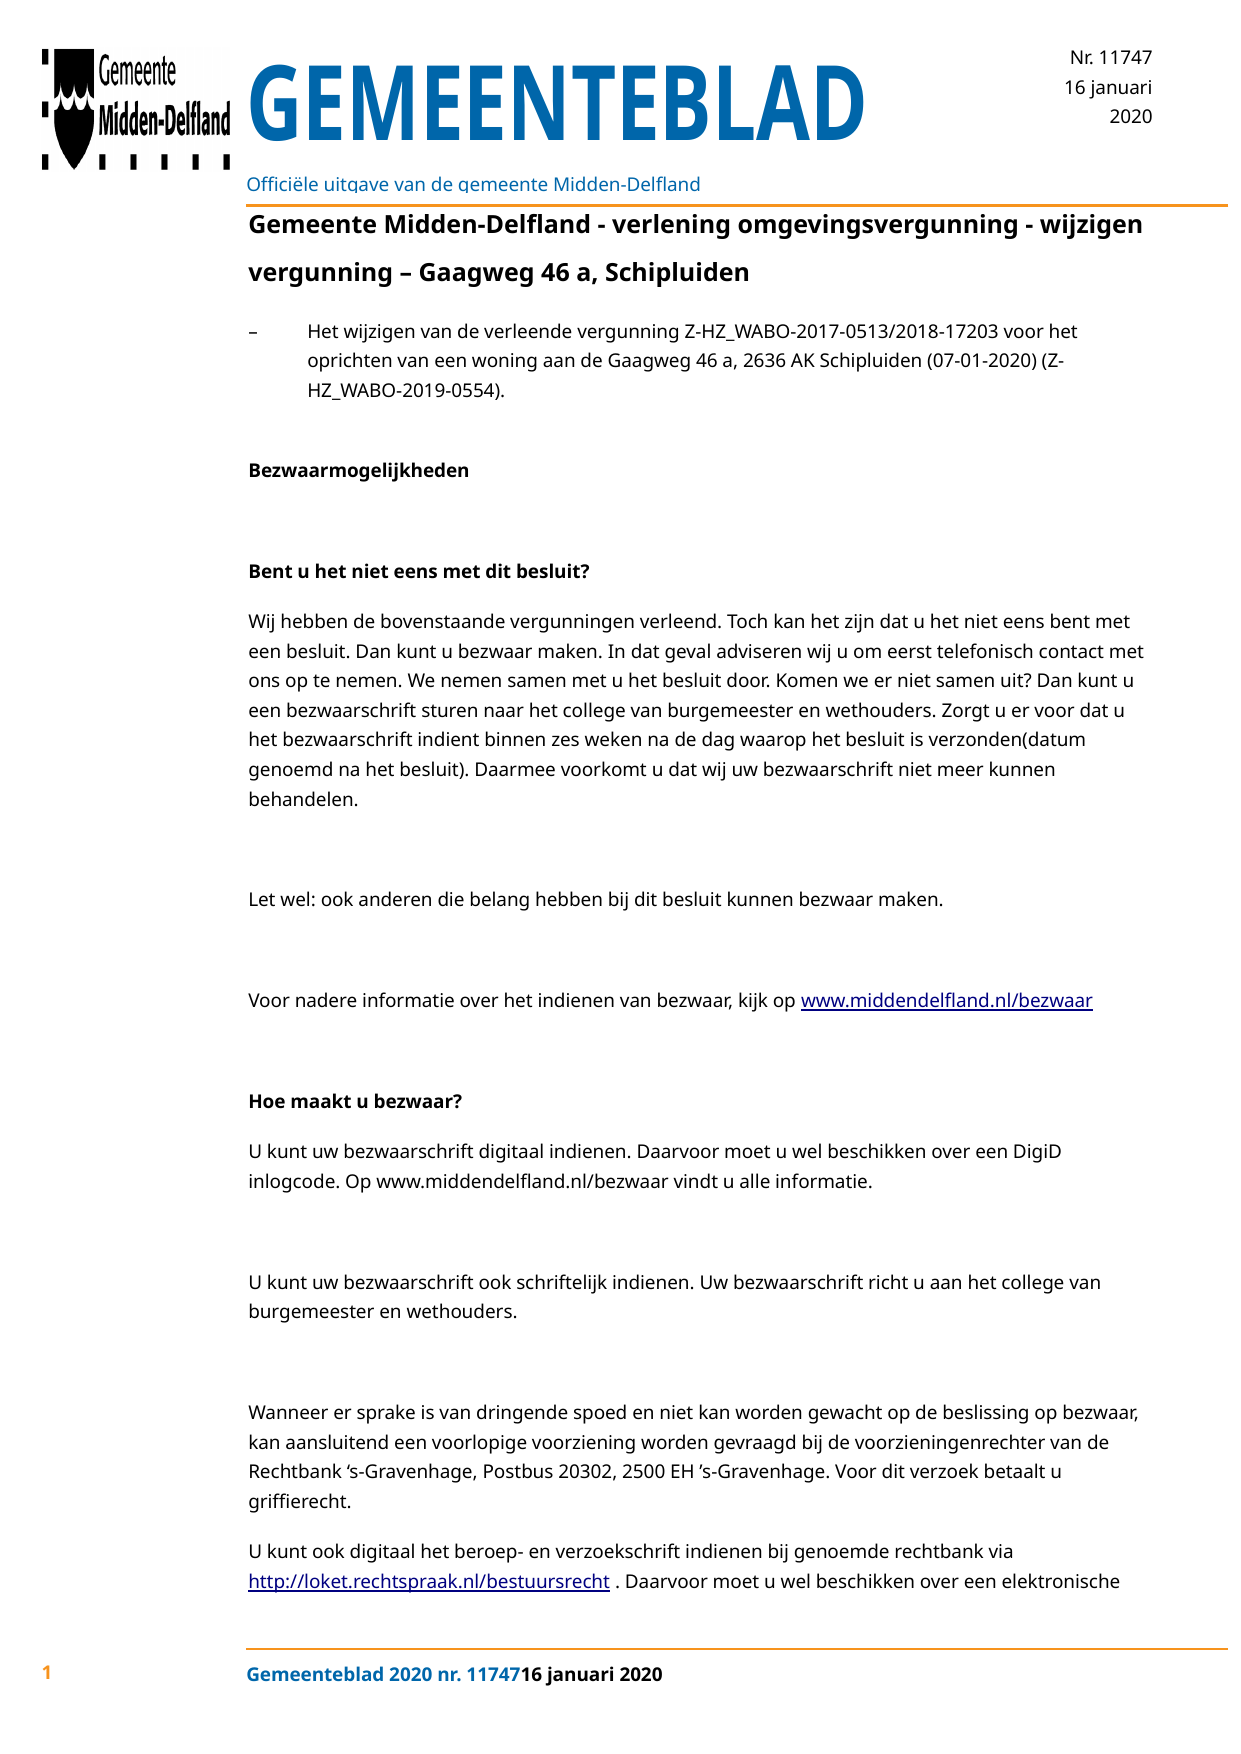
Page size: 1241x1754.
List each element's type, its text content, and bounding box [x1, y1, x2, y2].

text Bezwaarmogelijkheden [248, 457, 1152, 483]
text Let wel: ook anderen die belang hebben bij dit besluit kunnen bezwaar maken. [248, 887, 1152, 912]
text Voor nadere informatie over het indienen van bezwaar, kijk op www.middendelfland.nl/bezwaar [248, 987, 1152, 1013]
text Wij hebben de bovenstaande vergunningen verleend. Toch kan het zijn dat u het niet eens bent met een besluit. Dan kunt u bezwaar maken. In dat geval adviseren wij u om eerst telefonisch contact met ons op te nemen. We nemen samen met u het besluit door. Komen we er niet samen uit? Dan kunt u een bezwaarschrift sturen naar het college van burgemeester en wethouders. Zorgt u er voor dat u het bezwaarschrift indient binnen zes weken na de dag waarop het besluit is verzonden(datum genoemd na het besluit). Daarmee voorkomt u dat wij uw bezwaarschrift niet meer kunnen behandelen. [248, 608, 1152, 812]
text Gemeente Midden-Delfland - verlening omgevingsvergunning - wijzigen vergunning – Gaagweg 46 a, Schipluiden [248, 207, 1152, 288]
text U kunt uw bezwaarschrift ook schriftelijk indienen. Uw bezwaarschrift richt u aan het college van burgemeester en wethouders. [248, 1269, 1152, 1324]
picture [41, 47, 231, 172]
text Hoe maakt u bezwaar? [248, 1088, 1152, 1114]
text U kunt uw bezwaarschrift digitaal indienen. Daarvoor moet u wel beschikken over een DigiD inlogcode. Op www.middendelfland.nl/bezwaar vindt u alle informatie. [248, 1139, 1152, 1194]
list Het wijzigen van de verleende vergunning Z-HZ_WABO-2017-0513/2018-17203 voor het oprichten van een woning aan de Gaagweg 46 a, 2636 AK Schipluiden (07-01-2020) (Z-HZ_WABO-2019-0554). [248, 318, 1152, 403]
text Bent u het niet eens met dit besluit? [248, 558, 1152, 584]
text U kunt ook digitaal het beroep- en verzoekschrift indienen bij genoemde rechtbank via http://loket.rechtspraak.nl/bestuursrecht . Daarvoor moet u wel beschikken over een elektronische [248, 1539, 1152, 1594]
text Wanneer er sprake is van dringende spoed en niet kan worden gewacht op de beslissing op bezwaar, kan aansluitend een voorlopige voorziening worden gevraagd bij de voorzieningenrechter van de Rechtbank ‘s-Gravenhage, Postbus 20302, 2500 EH ’s-Gravenhage. Voor dit verzoek betaalt u griffierecht. [248, 1399, 1152, 1514]
